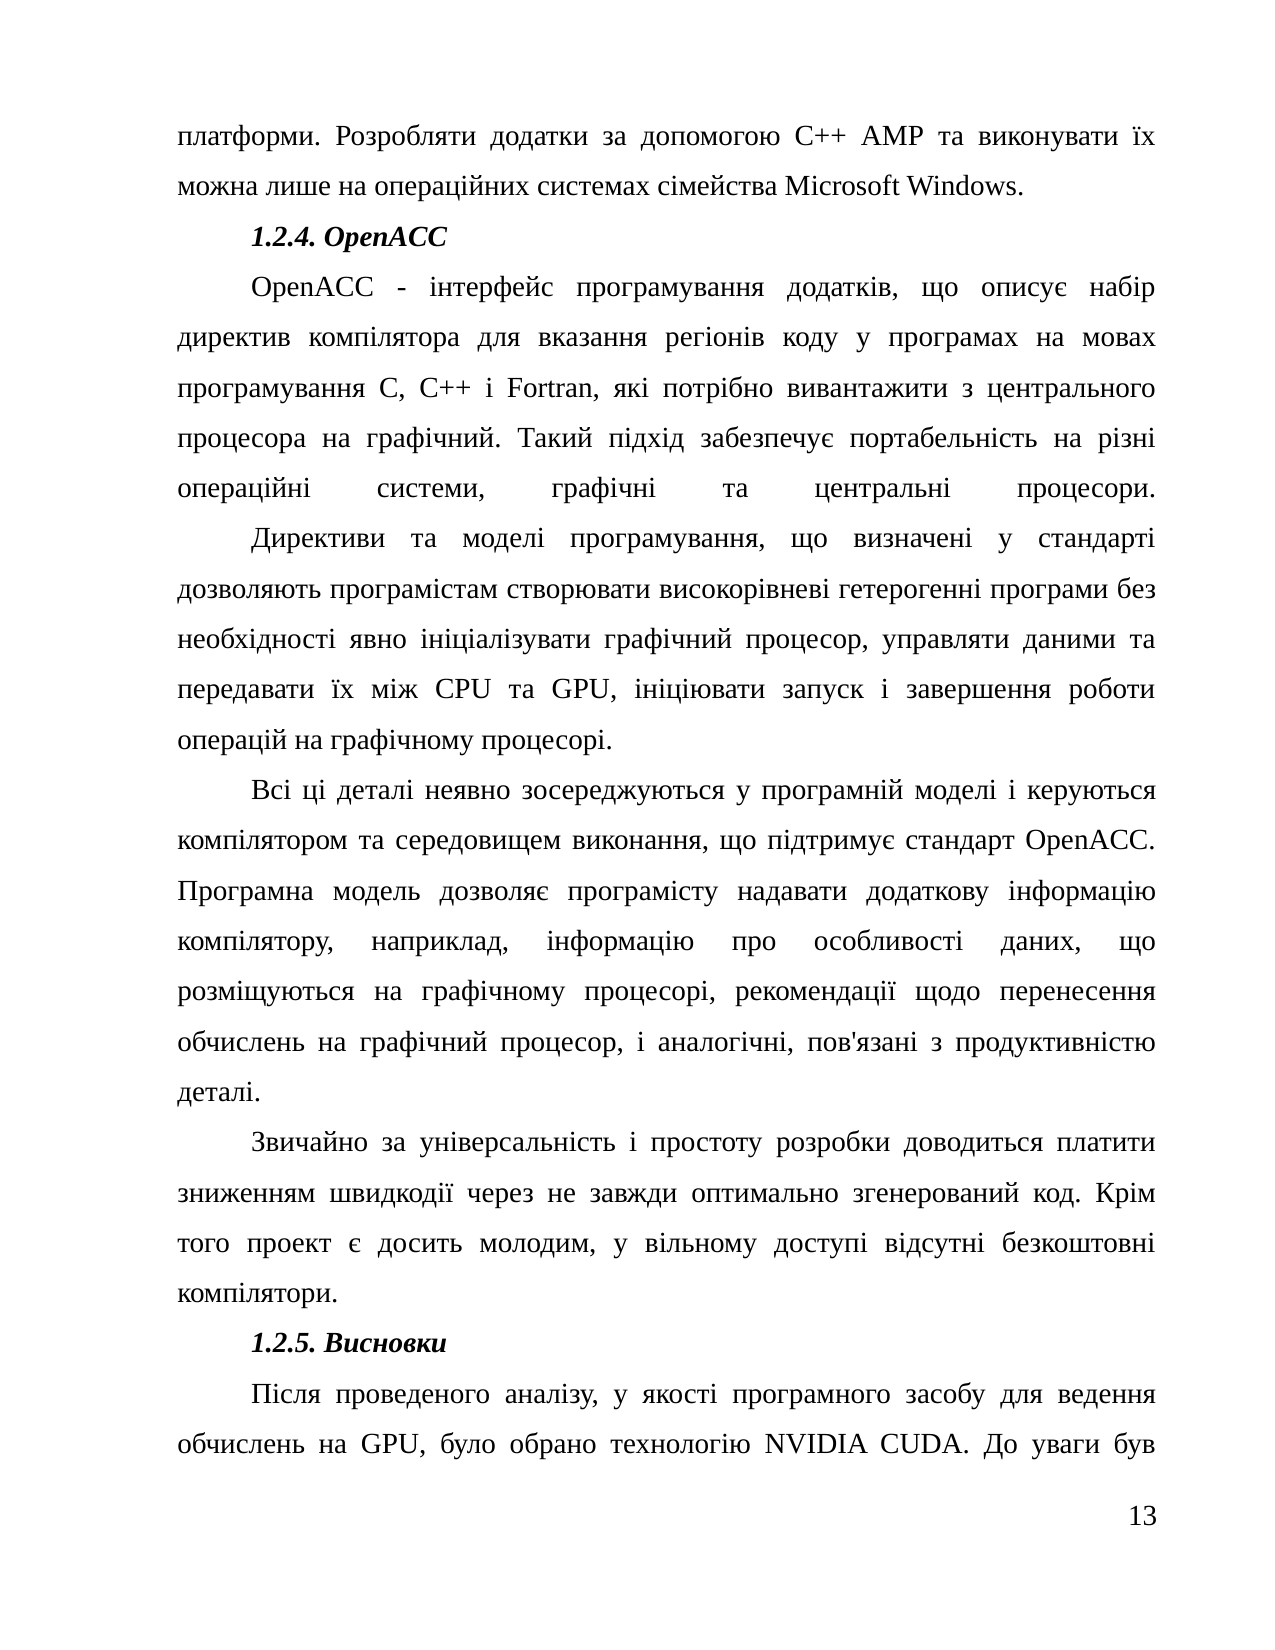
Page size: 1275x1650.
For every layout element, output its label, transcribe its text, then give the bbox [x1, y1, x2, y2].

text 1.2.4. OpenACC [177, 219, 1157, 252]
text Всі ці деталі неявно зосереджуються у програмній моделі і керуються компілятором та середовищем виконання, що підтримує стандарт OpenACC. Програмна модель дозволяє програмісту надавати додаткову інформацію компілятору, наприклад, інформацію про особливості даних, що розміщуються на графічному процесорі, рекомендації щодо перенесення обчислень на графічний процесор, і аналогічні, пов'язані з продуктивністю деталі. [177, 772, 1157, 1108]
text Звичайно за універсальність і простоту розробки доводиться платити зниженням швидкодії через не завжди оптимально згенерований код. Крім того проект є досить молодим, у вільному доступі відсутні безкоштовні компілятори. [177, 1124, 1157, 1309]
text 1.2.5. Висновки [177, 1326, 1157, 1359]
text Після проведеного аналізу, у якості програмного засобу для ведення обчислень на GPU, було обрано технологію NVIDIA CUDA. До уваги був [177, 1376, 1157, 1460]
text платформи. Розробляти додатки за допомогою С++ АМР та виконувати їх можна лише на операційних системах сімейства Microsoft Windows. [177, 118, 1157, 202]
text OpenACC - інтерфейс програмування додатків, що описує набір директив компілятора для вказання регіонів коду у програмах на мовах програмування C, C++ і Fortran, які потрібно вивантажити з центрального процесора на графічний. Такий підхід забезпечує портабельність на різні операційні системи, графічні та центральні процесори. Директиви та моделі програмування, що визначені у стандарті дозволяють програмістам створювати високорівневі гетерогенні програми без необхідності явно ініціалізувати графічний процесор, управляти даними та передавати їх між CPU та GPU, ініціювати запуск і завершення роботи операцій на графічному процесорі. [177, 269, 1157, 755]
